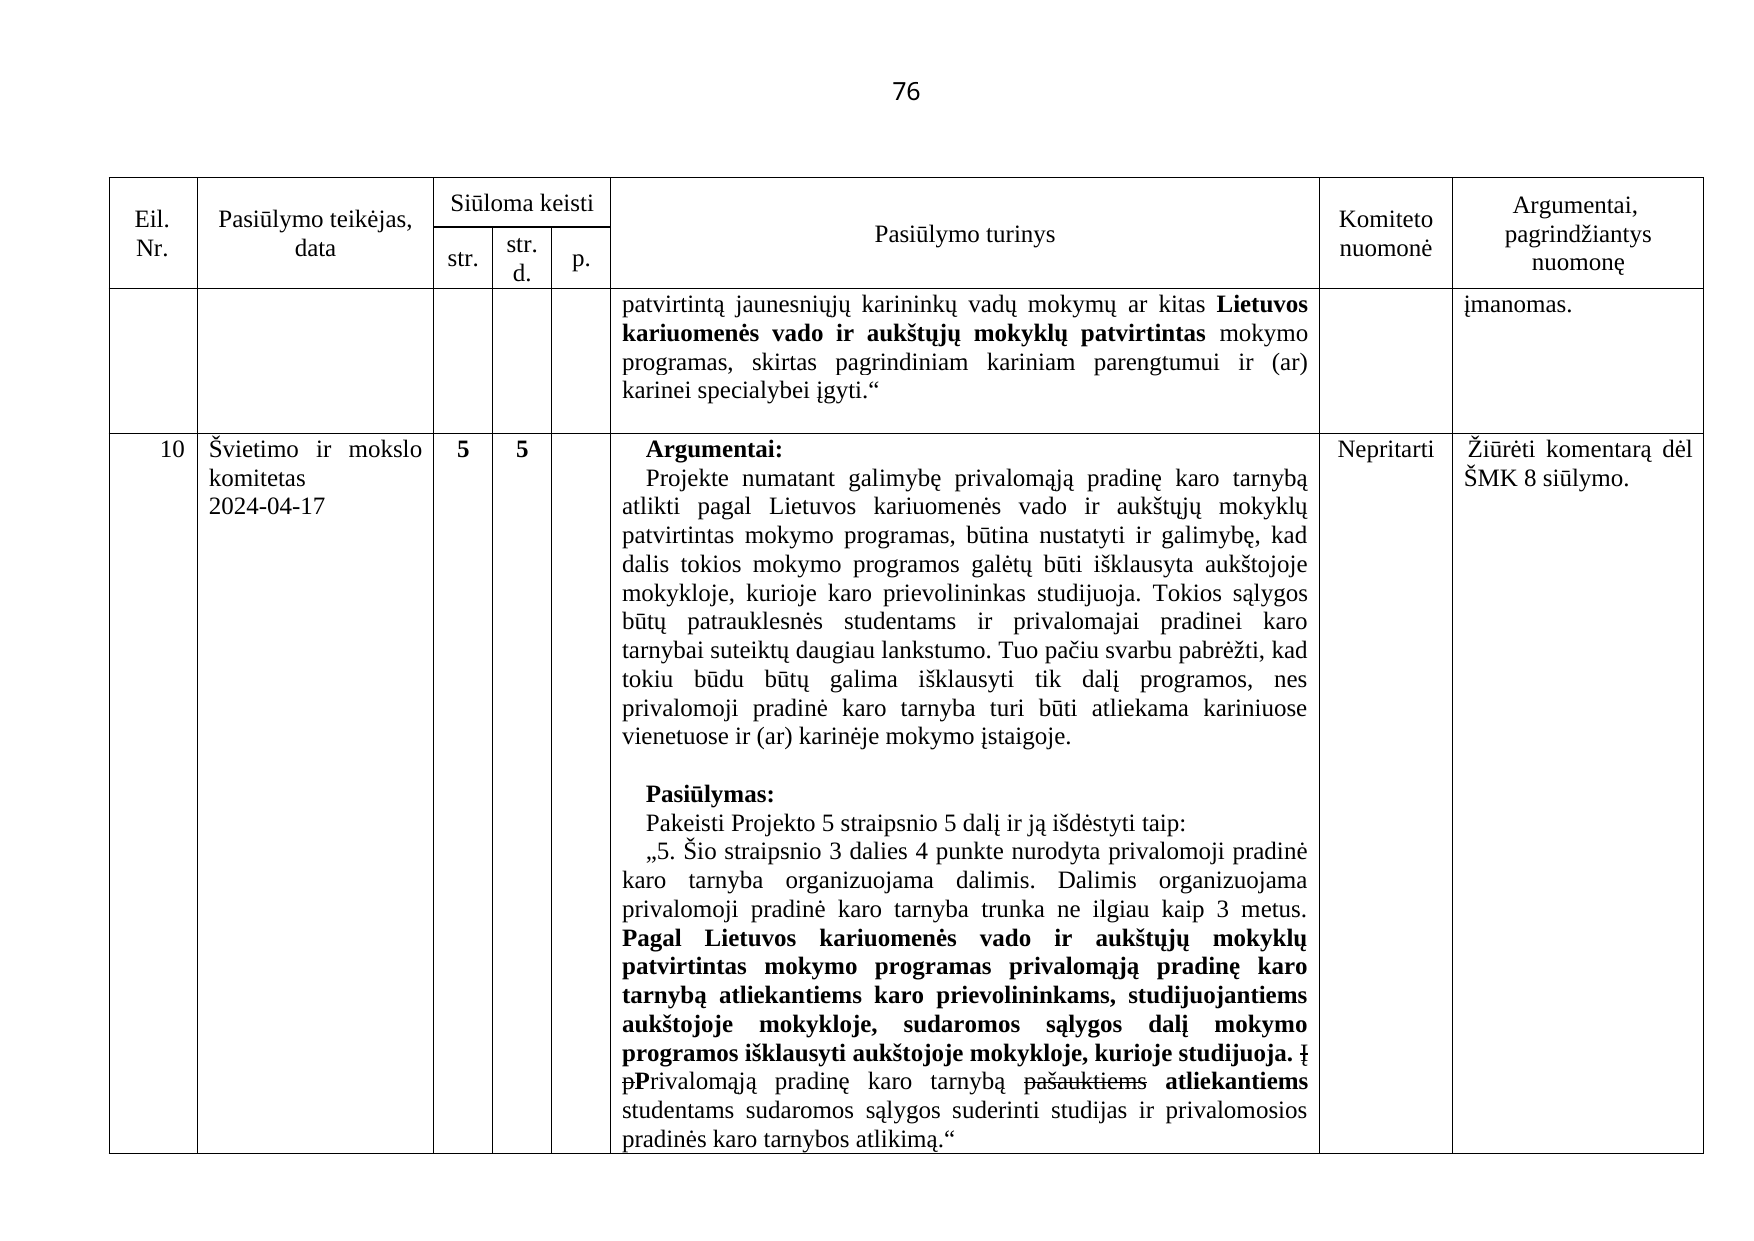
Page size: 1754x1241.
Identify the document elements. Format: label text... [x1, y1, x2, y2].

table_cell Argumentai: Projekte numatant galimybę privalomąją pradinę karo tarnybą atlikti pagal Lietuvos kariuomenės vado ir aukštųjų mokyklų patvirtintas mokymo programas, būtina nustatyti ir galimybę, kad dalis tokios mokymo programos galėtų būti išklausyta aukštojoje mokykloje, kurioje karo prievolininkas studijuoja. Tokios sąlygos būtų patrauklesnės studentams ir privalomajai pradinei karo tarnybai suteiktų daugiau lankstumo. Tuo pačiu svarbu pabrėžti, kad tokiu būdu būtų galima išklausyti tik dalį programos, nes privalomoji pradinė karo tarnyba turi būti atliekama kariniuose vienetuose ir (ar) karinėje mokymo įstaigoje. Pasiūlymas: Pakeisti Projekto 5 straipsnio 5 dalį ir ją išdėstyti taip: „5. Šio straipsnio 3 dalies 4 punkte nurodyta privalomoji pradinė karo tarnyba organizuojama dalimis. Dalimis organizuojama privalomoji pradinė karo tarnyba trunka ne ilgiau kaip 3 metus. Pagal Lietuvos kariuomenės vado ir aukštųjų mokyklų patvirtintas mokymo programas privalomąją pradinę karo tarnybą atliekantiems karo prievolininkams, studijuojantiems aukštojoje mokykloje, sudaromos sąlygos dalį mokymo programos išklausyti aukštojoje mokykloje, kurioje studijuoja. Į pPrivalomąją pradinę karo tarnybą pašauktiems atliekantiems studentams sudaromos sąlygos suderinti studijas ir privalomosios pradinės karo tarnybos atlikimą.“ [611, 434, 1319, 1153]
table_cell 5 [434, 434, 492, 1153]
table_cell str. d. [493, 228, 551, 288]
table_cell [493, 289, 551, 433]
table_cell Švietimo ir mokslo komitetas 2024-04-17 [198, 434, 433, 1153]
table_header Pasiūlymo teikėjas, data [198, 178, 433, 288]
table_cell [552, 289, 610, 433]
table_header Komiteto nuomonė [1320, 178, 1452, 288]
table_cell [1320, 289, 1452, 433]
table_cell [552, 434, 610, 1153]
table_cell 5 [493, 434, 551, 1153]
table_header Argumentai, pagrindžiantys nuomonę [1453, 178, 1703, 288]
table_header Eil. Nr. [110, 178, 197, 288]
table_header Siūloma keisti [434, 178, 610, 226]
table_cell str. [434, 228, 492, 288]
table_cell Žiūrėti komentarą dėl ŠMK 8 siūlymo. [1453, 434, 1703, 1153]
table_header Pasiūlymo turinys [611, 178, 1319, 288]
table_cell įmanomas. [1453, 289, 1703, 433]
table_cell [434, 289, 492, 433]
table_cell [110, 289, 197, 433]
table_cell 10 [110, 434, 197, 1153]
table_cell Nepritarti [1320, 434, 1452, 1153]
table_cell p. [552, 228, 610, 288]
table_cell [198, 289, 433, 433]
table_cell patvirtintą jaunesniųjų karininkų vadų mokymų ar kitas Lietuvos kariuomenės vado ir aukštųjų mokyklų patvirtintas mokymo programas, skirtas pagrindiniam kariniam parengtumui ir (ar) karinei specialybei įgyti.“ [611, 289, 1319, 433]
